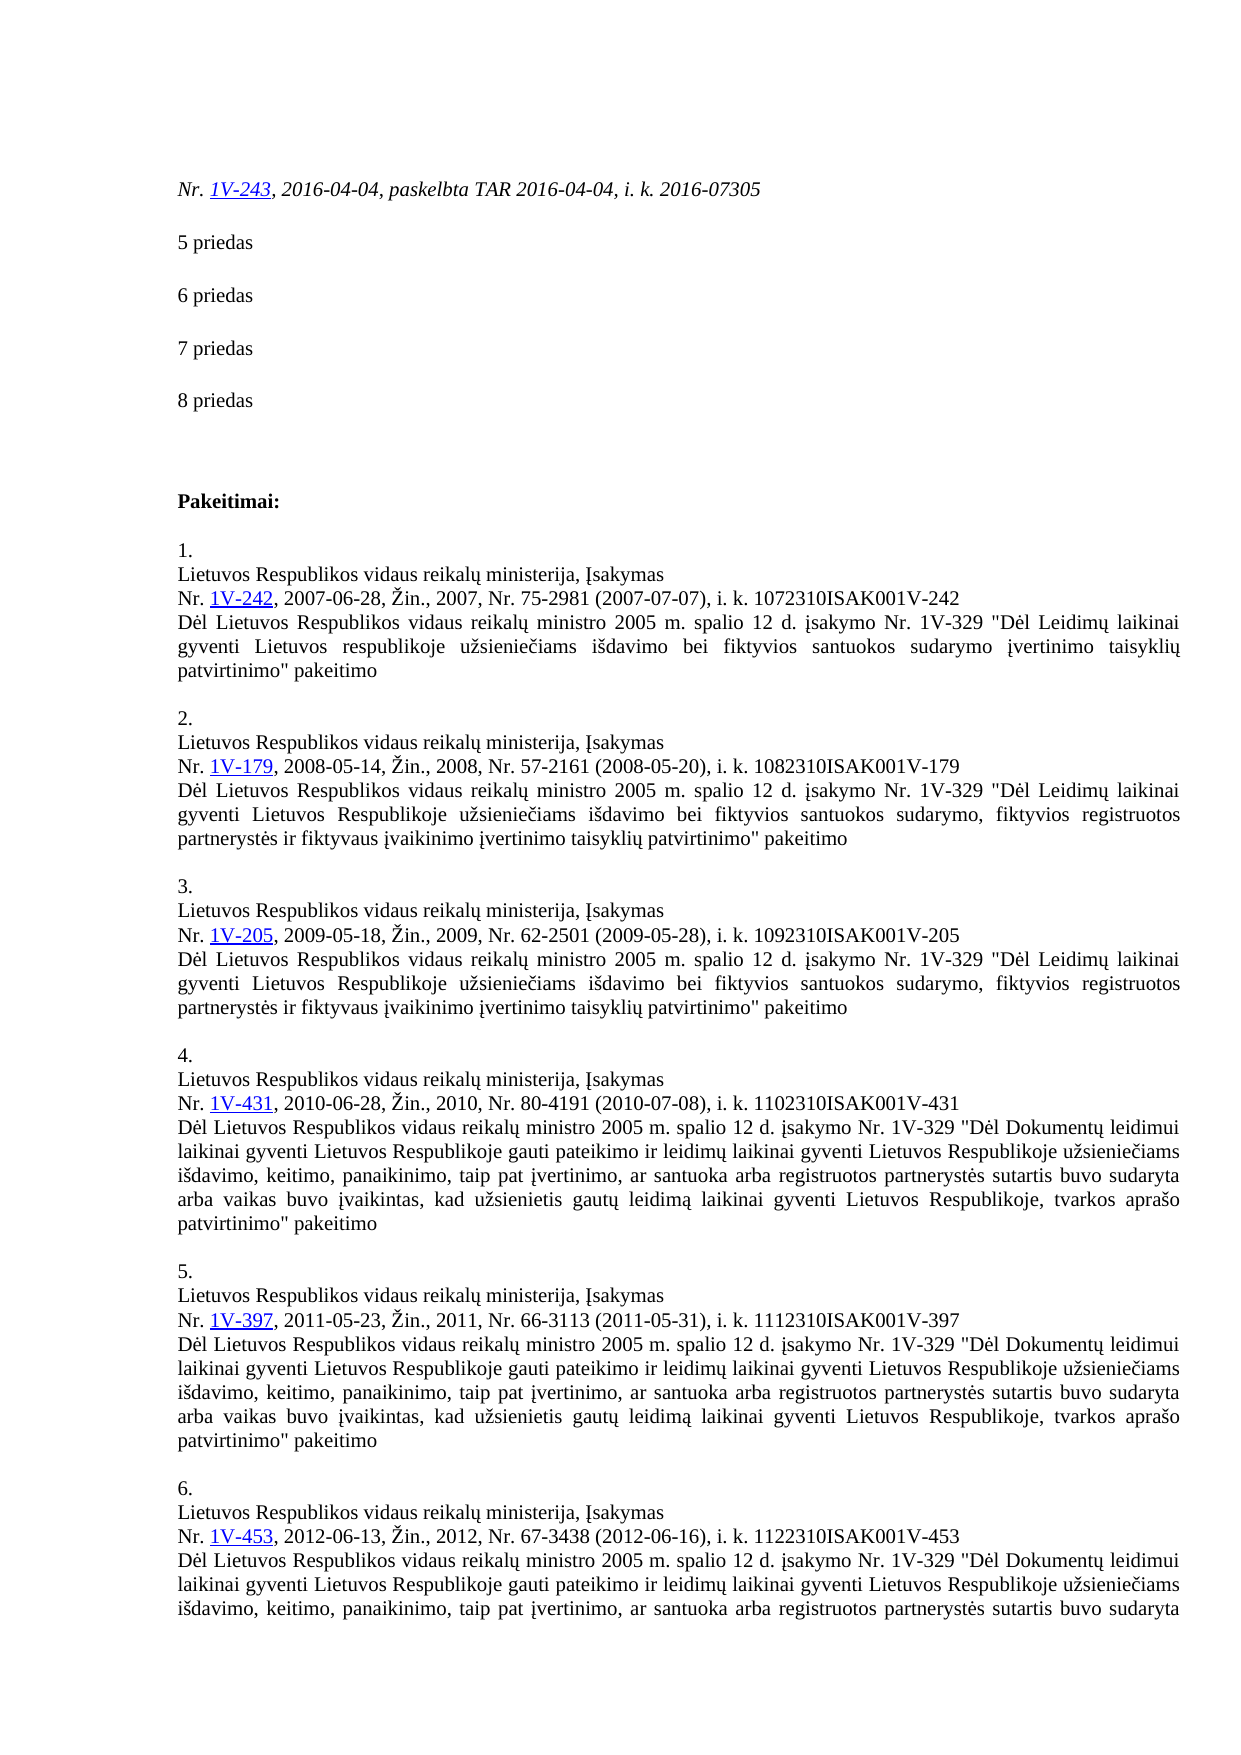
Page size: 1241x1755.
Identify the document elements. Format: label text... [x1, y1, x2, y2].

text Nr. 1V-179, 2008-05-14, Žin., 2008, Nr. 57-2161 (2008-05-20), i. k. 1082310ISAK001V-179 [177, 754, 1181, 778]
text Lietuvos Respublikos vidaus reikalų ministerija, Įsakymas [177, 1283, 1181, 1307]
text 2. [177, 706, 1181, 730]
text Dėl Lietuvos Respublikos vidaus reikalų ministro 2005 m. spalio 12 d. įsakymo Nr. 1V-329 "Dėl Dokumentų leidimui laikinai gyventi Lietuvos Respublikoje gauti pateikimo ir leidimų laikinai gyventi Lietuvos Respublikoje užsieniečiams išdavimo, keitimo, panaikinimo, taip pat įvertinimo, ar santuoka arba registruotos partnerystės sutartis buvo sudaryta [177, 1548, 1181, 1620]
text Dėl Lietuvos Respublikos vidaus reikalų ministro 2005 m. spalio 12 d. įsakymo Nr. 1V-329 "Dėl Dokumentų leidimui laikinai gyventi Lietuvos Respublikoje gauti pateikimo ir leidimų laikinai gyventi Lietuvos Respublikoje užsieniečiams išdavimo, keitimo, panaikinimo, taip pat įvertinimo, ar santuoka arba registruotos partnerystės sutartis buvo sudaryta arba vaikas buvo įvaikintas, kad užsienietis gautų leidimą laikinai gyventi Lietuvos Respublikoje, tvarkos aprašo patvirtinimo" pakeitimo [177, 1332, 1181, 1452]
text 1. [177, 537, 1181, 562]
text Pakeitimai: [177, 489, 1181, 513]
text Dėl Lietuvos Respublikos vidaus reikalų ministro 2005 m. spalio 12 d. įsakymo Nr. 1V-329 "Dėl Leidimų laikinai gyventi Lietuvos respublikoje užsieniečiams išdavimo bei fiktyvios santuokos sudarymo įvertinimo taisyklių patvirtinimo" pakeitimo [177, 610, 1181, 682]
text Nr. 1V-397, 2011-05-23, Žin., 2011, Nr. 66-3113 (2011-05-31), i. k. 1112310ISAK001V-397 [177, 1307, 1181, 1332]
text 5. [177, 1259, 1181, 1283]
text 5 priedas [177, 230, 1181, 254]
text 3. [177, 874, 1181, 898]
text 7 priedas [177, 336, 1181, 360]
text Nr. 1V-243, 2016-04-04, paskelbta TAR 2016-04-04, i. k. 2016-07305 [177, 177, 1181, 201]
text Dėl Lietuvos Respublikos vidaus reikalų ministro 2005 m. spalio 12 d. įsakymo Nr. 1V-329 "Dėl Leidimų laikinai gyventi Lietuvos Respublikoje užsieniečiams išdavimo bei fiktyvios santuokos sudarymo, fiktyvios registruotos partnerystės ir fiktyvaus įvaikinimo įvertinimo taisyklių patvirtinimo" pakeitimo [177, 947, 1181, 1019]
text Dėl Lietuvos Respublikos vidaus reikalų ministro 2005 m. spalio 12 d. įsakymo Nr. 1V-329 "Dėl Leidimų laikinai gyventi Lietuvos Respublikoje užsieniečiams išdavimo bei fiktyvios santuokos sudarymo, fiktyvios registruotos partnerystės ir fiktyvaus įvaikinimo įvertinimo taisyklių patvirtinimo" pakeitimo [177, 778, 1181, 850]
text Nr. 1V-431, 2010-06-28, Žin., 2010, Nr. 80-4191 (2010-07-08), i. k. 1102310ISAK001V-431 [177, 1091, 1181, 1115]
text Nr. 1V-205, 2009-05-18, Žin., 2009, Nr. 62-2501 (2009-05-28), i. k. 1092310ISAK001V-205 [177, 922, 1181, 947]
text Dėl Lietuvos Respublikos vidaus reikalų ministro 2005 m. spalio 12 d. įsakymo Nr. 1V-329 "Dėl Dokumentų leidimui laikinai gyventi Lietuvos Respublikoje gauti pateikimo ir leidimų laikinai gyventi Lietuvos Respublikoje užsieniečiams išdavimo, keitimo, panaikinimo, taip pat įvertinimo, ar santuoka arba registruotos partnerystės sutartis buvo sudaryta arba vaikas buvo įvaikintas, kad užsienietis gautų leidimą laikinai gyventi Lietuvos Respublikoje, tvarkos aprašo patvirtinimo" pakeitimo [177, 1115, 1181, 1235]
text Lietuvos Respublikos vidaus reikalų ministerija, Įsakymas [177, 562, 1181, 586]
text Nr. 1V-453, 2012-06-13, Žin., 2012, Nr. 67-3438 (2012-06-16), i. k. 1122310ISAK001V-453 [177, 1524, 1181, 1548]
text Lietuvos Respublikos vidaus reikalų ministerija, Įsakymas [177, 1500, 1181, 1524]
text 6. [177, 1476, 1181, 1500]
text Lietuvos Respublikos vidaus reikalų ministerija, Įsakymas [177, 730, 1181, 754]
text 6 priedas [177, 283, 1181, 307]
text Nr. 1V-242, 2007-06-28, Žin., 2007, Nr. 75-2981 (2007-07-07), i. k. 1072310ISAK001V-242 [177, 586, 1181, 610]
text 8 priedas [177, 388, 1181, 412]
text 4. [177, 1043, 1181, 1067]
text Lietuvos Respublikos vidaus reikalų ministerija, Įsakymas [177, 1067, 1181, 1091]
text Lietuvos Respublikos vidaus reikalų ministerija, Įsakymas [177, 898, 1181, 922]
